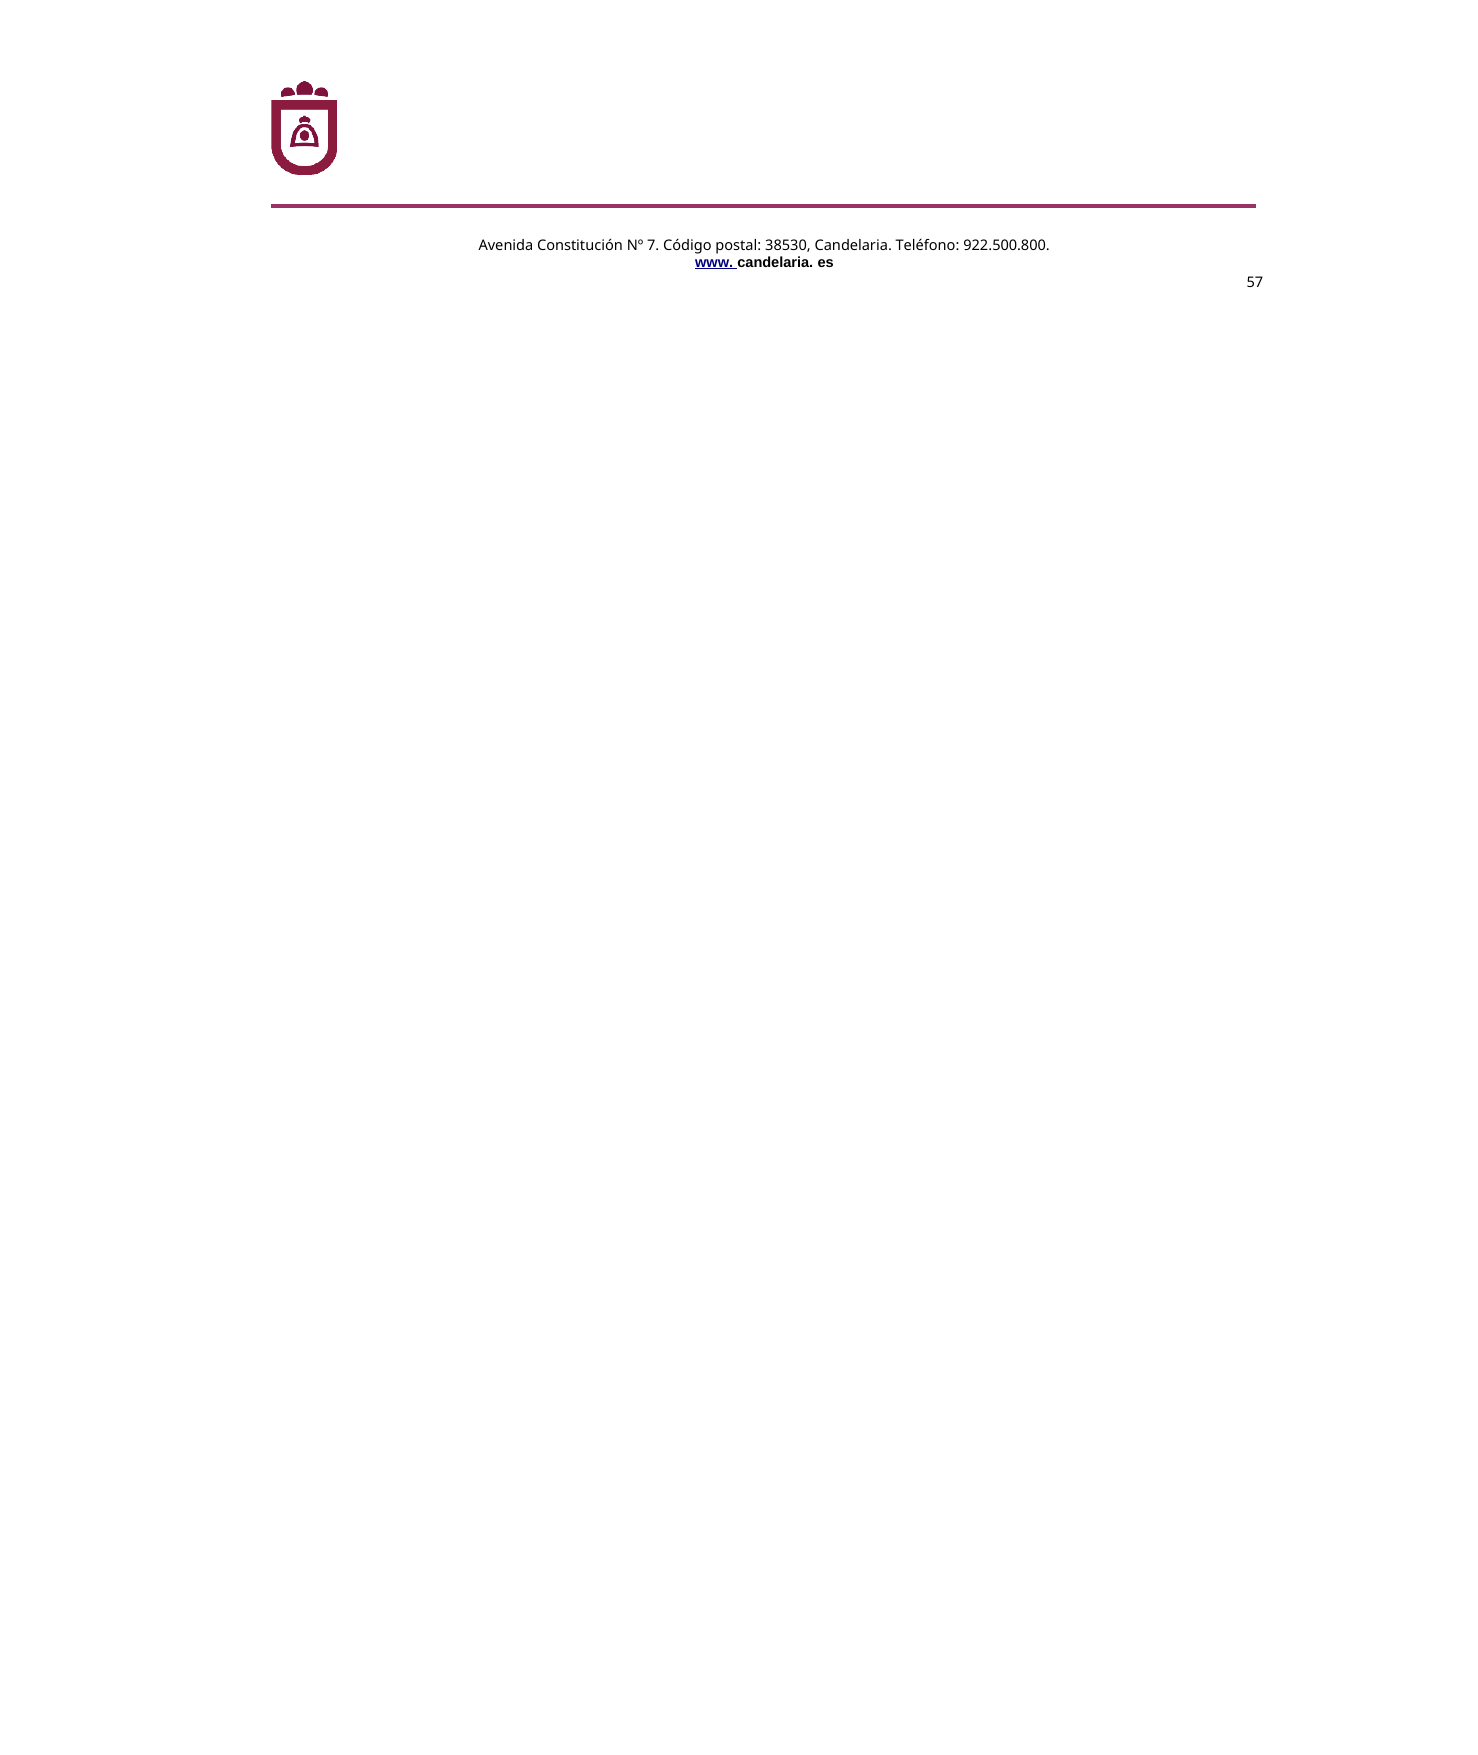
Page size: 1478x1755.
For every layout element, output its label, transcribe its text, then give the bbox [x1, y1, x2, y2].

text 57 [37, 272, 1263, 291]
text Avenida Constitución Nº 7. Código postal: 38530, Candelaria. Teléfono: 922.500.800. [382, 238, 1146, 254]
text www. candelaria. es [383, 254, 1146, 271]
